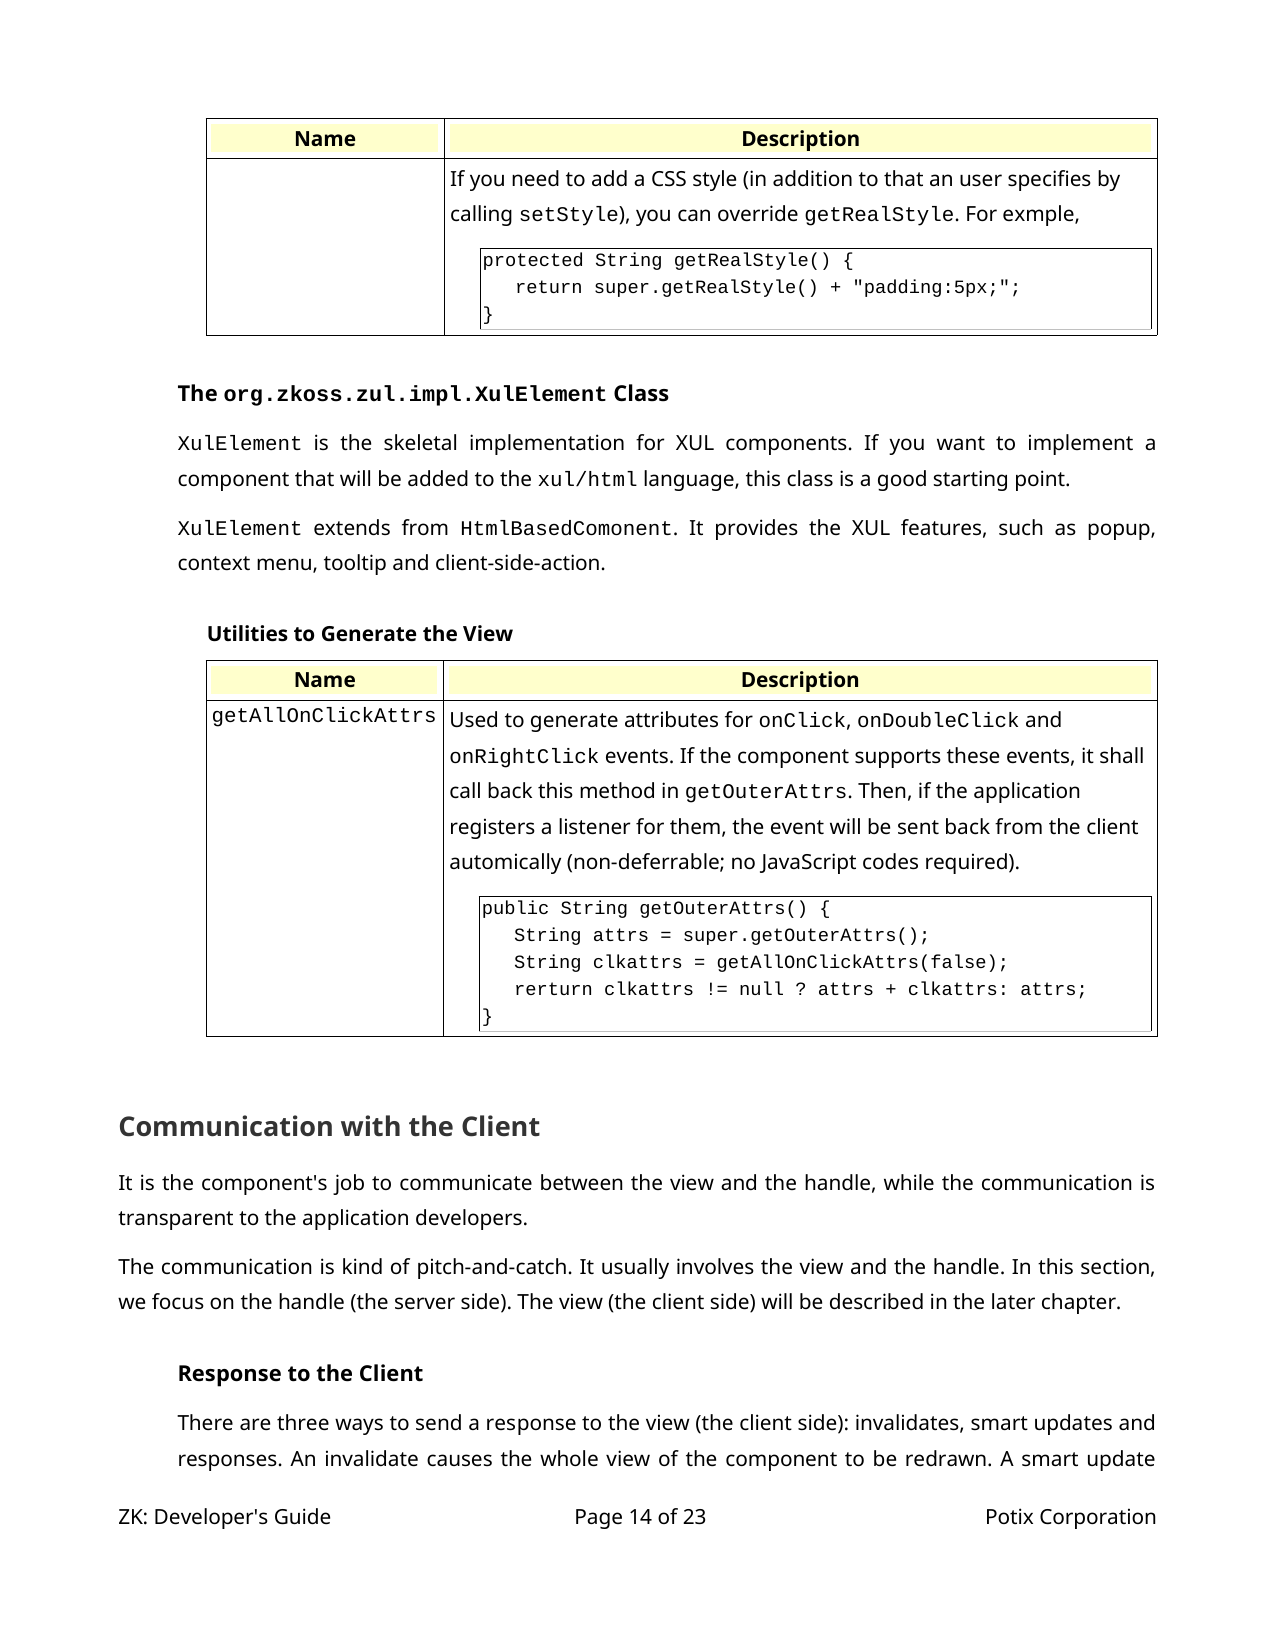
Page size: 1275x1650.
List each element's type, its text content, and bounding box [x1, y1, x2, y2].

table_header Name [207, 661, 443, 700]
table_header Description [445, 119, 1157, 158]
subtitle Response to the Client [177, 1358, 1157, 1388]
subtitle Utilities to Generate the View [207, 619, 1157, 647]
table_cell [207, 159, 444, 335]
text XulElement extends from HtmlBasedComonent. It provides the XUL features, such as popup, context menu, tooltip and client-side-action. [177, 513, 1157, 577]
subtitle Communication with the Client [118, 1107, 1157, 1144]
text It is the component's job to communicate between the view and the handle, while the communication is transparent to the application developers. [118, 1168, 1157, 1231]
table_cell If you need to add a CSS style (in addition to that an user specifies by calling setStyle), you can override getRealStyle. For exmple, protected String getRealStyle() { return super.getRealStyle() + "padding:5px;"; } [445, 159, 1157, 335]
table_cell Used to generate attributes for onClick, onDoubleClick and onRightClick events. If the component supports these events, it shall call back this method in getOuterAttrs. Then, if the application registers a listener for them, the event will be sent back from the client automically (non-deferrable; no JavaScript codes required). public String getOuterAttrs() { String attrs = super.getOuterAttrs(); String clkattrs = getAllOnClickAttrs(false); rerturn clkattrs != null ? attrs + clkattrs: attrs; } [444, 701, 1157, 1036]
table_header Name [207, 119, 444, 158]
table_header Description [444, 661, 1157, 700]
text There are three ways to send a response to the view (the client side): invalidates, smart updates and responses. An invalidate causes the whole view of the component to be redrawn. A smart update [177, 1408, 1157, 1472]
table_cell getAllOnClickAttrs [207, 701, 443, 1036]
text The communication is kind of pitch-and-catch. It usually involves the view and the handle. In this section, we focus on the handle (the server side). The view (the client side) will be described in the later chapter. [118, 1252, 1157, 1315]
subtitle The org.zkoss.zul.impl.XulElement Class [177, 377, 1157, 408]
text XulElement is the skeletal implementation for XUL components. If you want to implement a component that will be added to the xul/html language, this class is a good starting point. [177, 428, 1157, 492]
